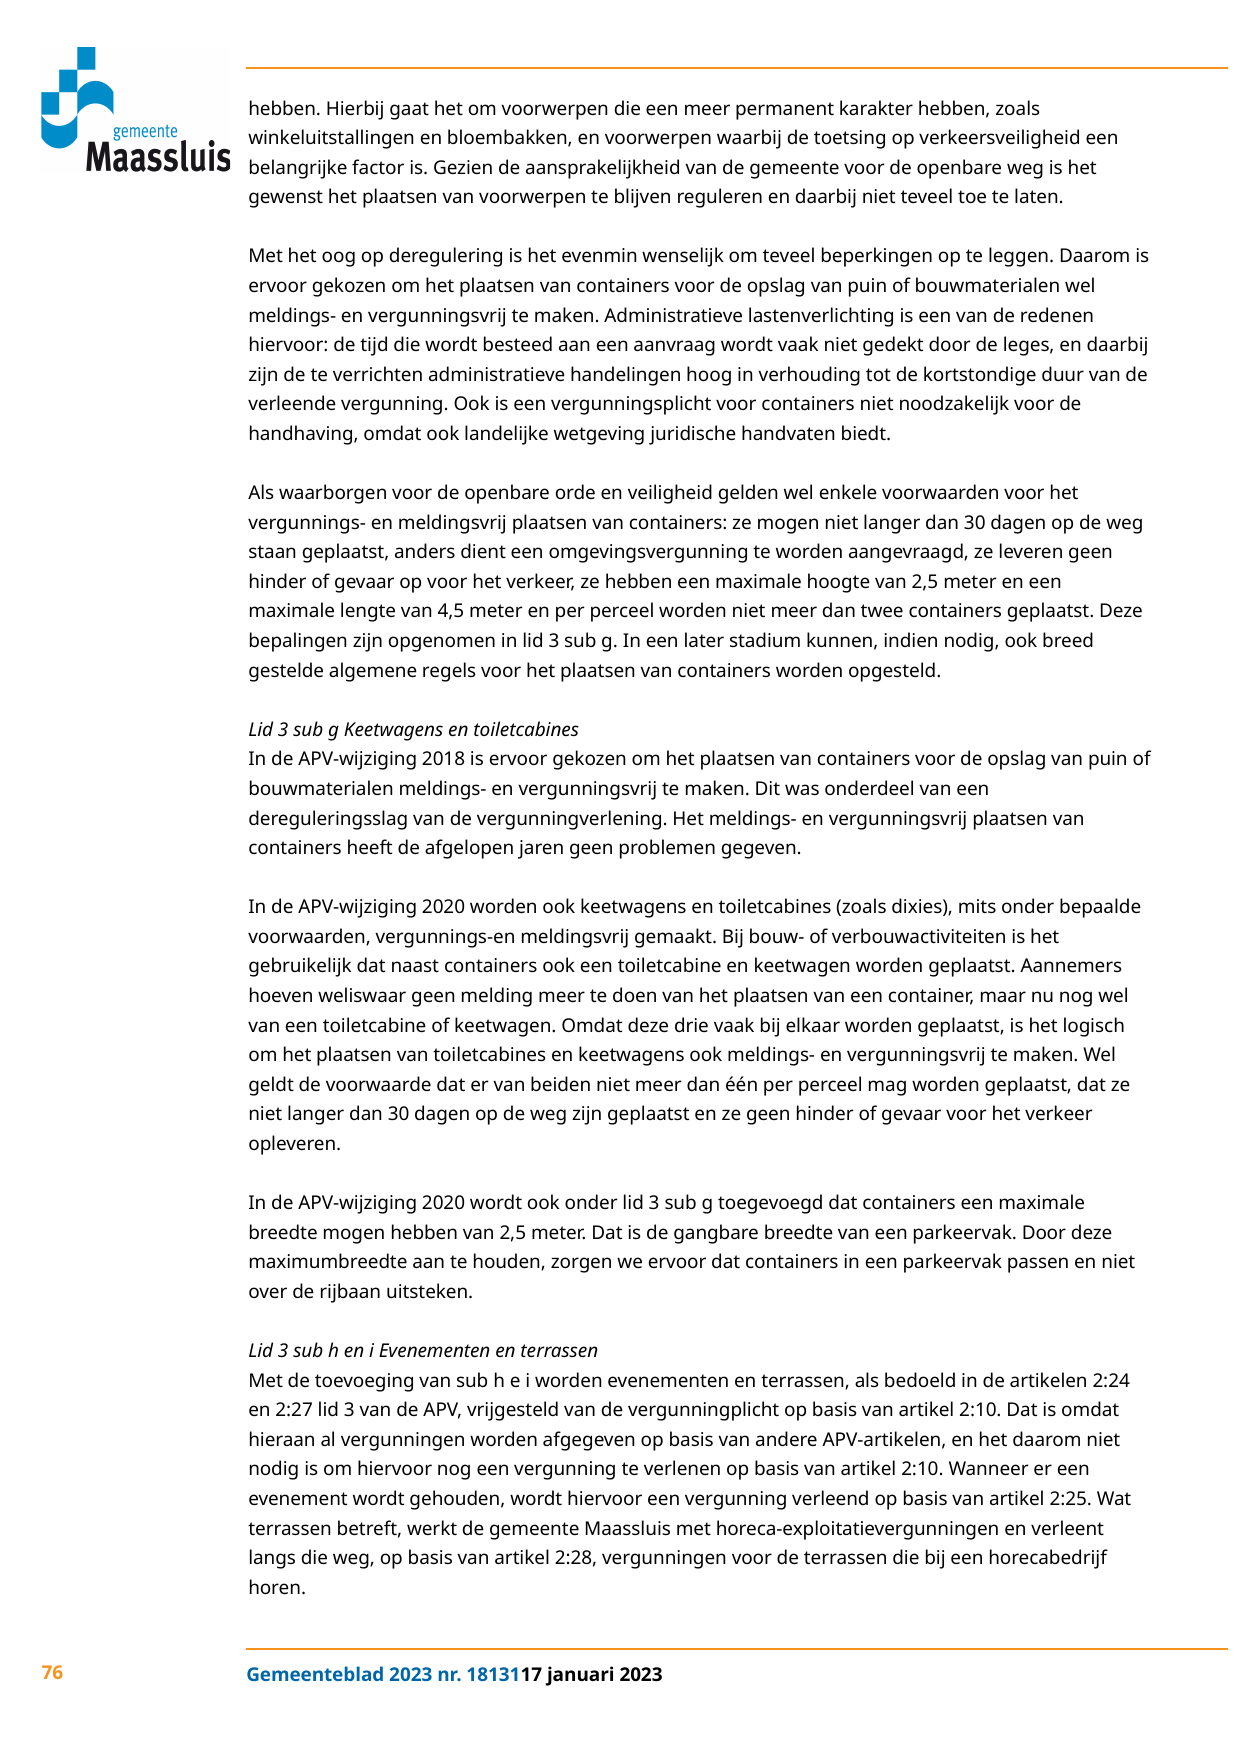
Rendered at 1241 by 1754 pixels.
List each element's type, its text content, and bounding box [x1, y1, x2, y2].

text Met de toevoeging van sub h e i worden evenementen en terrassen, als bedoeld in de artikelen 2:24 en 2:27 lid 3 van de APV, vrijgesteld van de vergunningplicht op basis van artikel 2:10. Dat is omdat hieraan al vergunningen worden afgegeven op basis van andere APV-artikelen, en het daarom niet nodig is om hiervoor nog een vergunning te verlenen op basis van artikel 2:10. Wanneer er een evenement wordt gehouden, wordt hiervoor een vergunning verleend op basis van artikel 2:25. Wat terrassen betreft, werkt de gemeente Maassluis met horeca-exploitatievergunningen en verleent langs die weg, op basis van artikel 2:28, vergunningen voor de terrassen die bij een horecabedrijf horen. [248, 1367, 1152, 1600]
text In de APV-wijziging 2020 wordt ook onder lid 3 sub g toegevoegd dat containers een maximale breedte mogen hebben van 2,5 meter. Dat is de gangbare breedte van een parkeervak. Door deze maximumbreedte aan te houden, zorgen we ervoor dat containers in een parkeervak passen en niet over de rijbaan uitsteken. [248, 1189, 1152, 1304]
text Met het oog op deregulering is het evenmin wenselijk om teveel beperkingen op te leggen. Daarom is ervoor gekozen om het plaatsen van containers voor de opslag van puin of bouwmaterialen wel meldings- en vergunningsvrij te maken. Administratieve lastenverlichting is een van de redenen hiervoor: de tijd die wordt besteed aan een aanvraag wordt vaak niet gedekt door de leges, en daarbij zijn de te verrichten administratieve handelingen hoog in verhouding tot de kortstondige duur van de verleende vergunning. Ook is een vergunningsplicht voor containers niet noodzakelijk voor de handhaving, omdat ook landelijke wetgeving juridische handvaten biedt. [248, 243, 1152, 446]
text Lid 3 sub h en i Evenementen en terrassen [248, 1337, 1152, 1363]
picture [41, 47, 77, 92]
picture [41, 47, 231, 172]
text Als waarborgen voor de openbare orde en veiligheid gelden wel enkele voorwaarden voor het vergunnings- en meldingsvrij plaatsen van containers: ze mogen niet langer dan 30 dagen op de weg staan geplaatst, anders dient een omgevingsvergunning te worden aangevraagd, ze leveren geen hinder of gevaar op voor het verkeer, ze hebben een maximale hoogte van 2,5 meter en een maximale lengte van 4,5 meter en per perceel worden niet meer dan twee containers geplaatst. Deze bepalingen zijn opgenomen in lid 3 sub g. In een later stadium kunnen, indien nodig, ook breed gestelde algemene regels voor het plaatsen van containers worden opgesteld. [248, 479, 1152, 683]
text In de APV-wijziging 2020 worden ook keetwagens en toiletcabines (zoals dixies), mits onder bepaalde voorwaarden, vergunnings-en meldingsvrij gemaakt. Bij bouw- of verbouwactiviteiten is het gebruikelijk dat naast containers ook een toiletcabine en keetwagen worden geplaatst. Aannemers hoeven weliswaar geen melding meer te doen van het plaatsen van een container, maar nu nog wel van een toiletcabine of keetwagen. Omdat deze drie vaak bij elkaar worden geplaatst, is het logisch om het plaatsen van toiletcabines en keetwagens ook meldings- en vergunningsvrij te maken. Wel geldt de voorwaarde dat er van beiden niet meer dan één per perceel mag worden geplaatst, dat ze niet langer dan 30 dagen op de weg zijn geplaatst en ze geen hinder of gevaar voor het verkeer opleveren. [248, 893, 1152, 1156]
text hebben. Hierbij gaat het om voorwerpen die een meer permanent karakter hebben, zoals winkeluitstallingen en bloembakken, en voorwerpen waarbij de toetsing op verkeersveiligheid een belangrijke factor is. Gezien de aansprakelijkheid van de gemeente voor de openbare weg is het gewenst het plaatsen van voorwerpen te blijven reguleren en daarbij niet teveel toe te laten. [248, 95, 1152, 209]
text In de APV-wijziging 2018 is ervoor gekozen om het plaatsen van containers voor de opslag van puin of bouwmaterialen meldings- en vergunningsvrij te maken. Dit was onderdeel van een dereguleringsslag van de vergunningverlening. Het meldings- en vergunningsvrij plaatsen van containers heeft de afgelopen jaren geen problemen gegeven. [248, 746, 1152, 860]
text Lid 3 sub g Keetwagens en toiletcabines [248, 716, 1152, 742]
